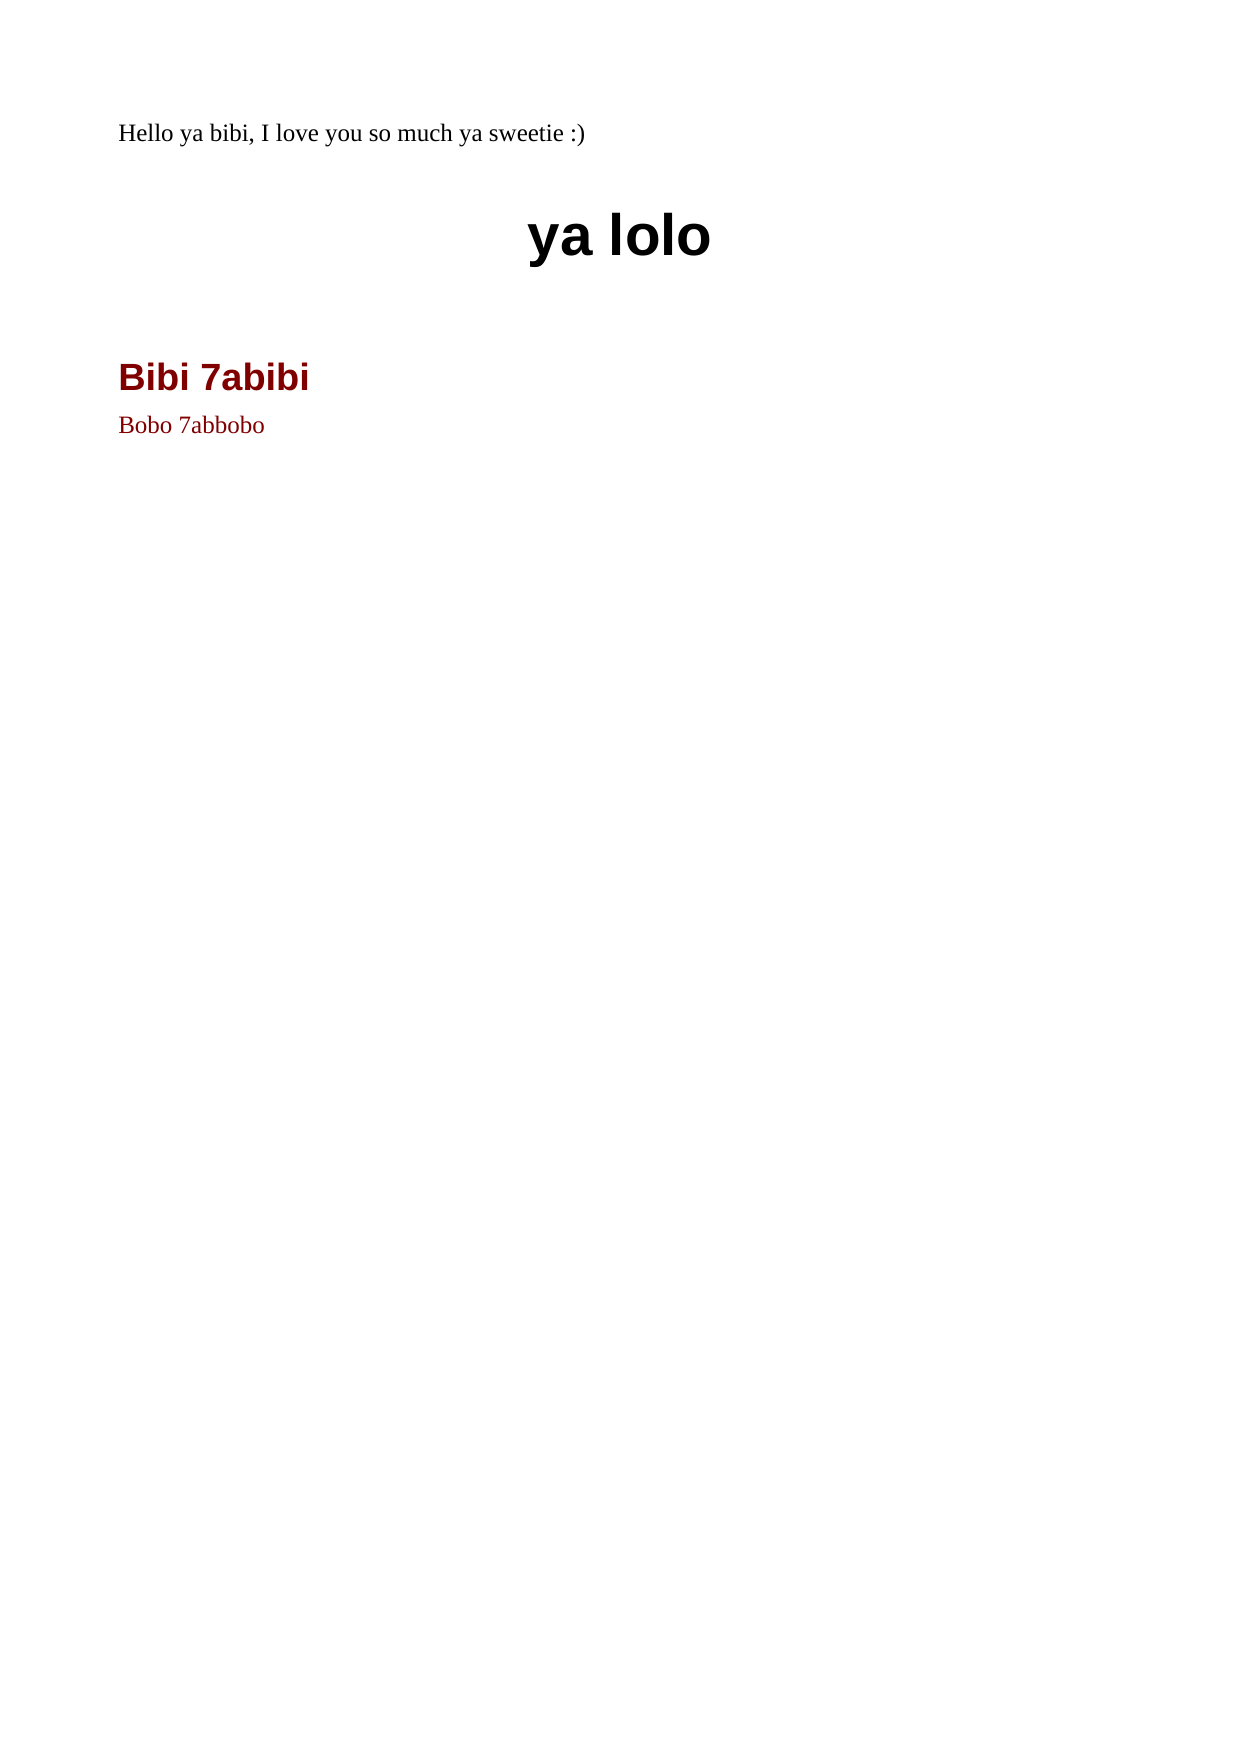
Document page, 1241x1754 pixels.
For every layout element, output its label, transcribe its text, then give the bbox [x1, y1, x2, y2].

text Bobo 7abbobo [118, 410, 1122, 439]
subtitle Bibi 7abibi [118, 354, 1122, 398]
title ya lolo [118, 201, 1122, 268]
text Hello ya bibi, I love you so much ya sweetie :) [118, 118, 1122, 147]
